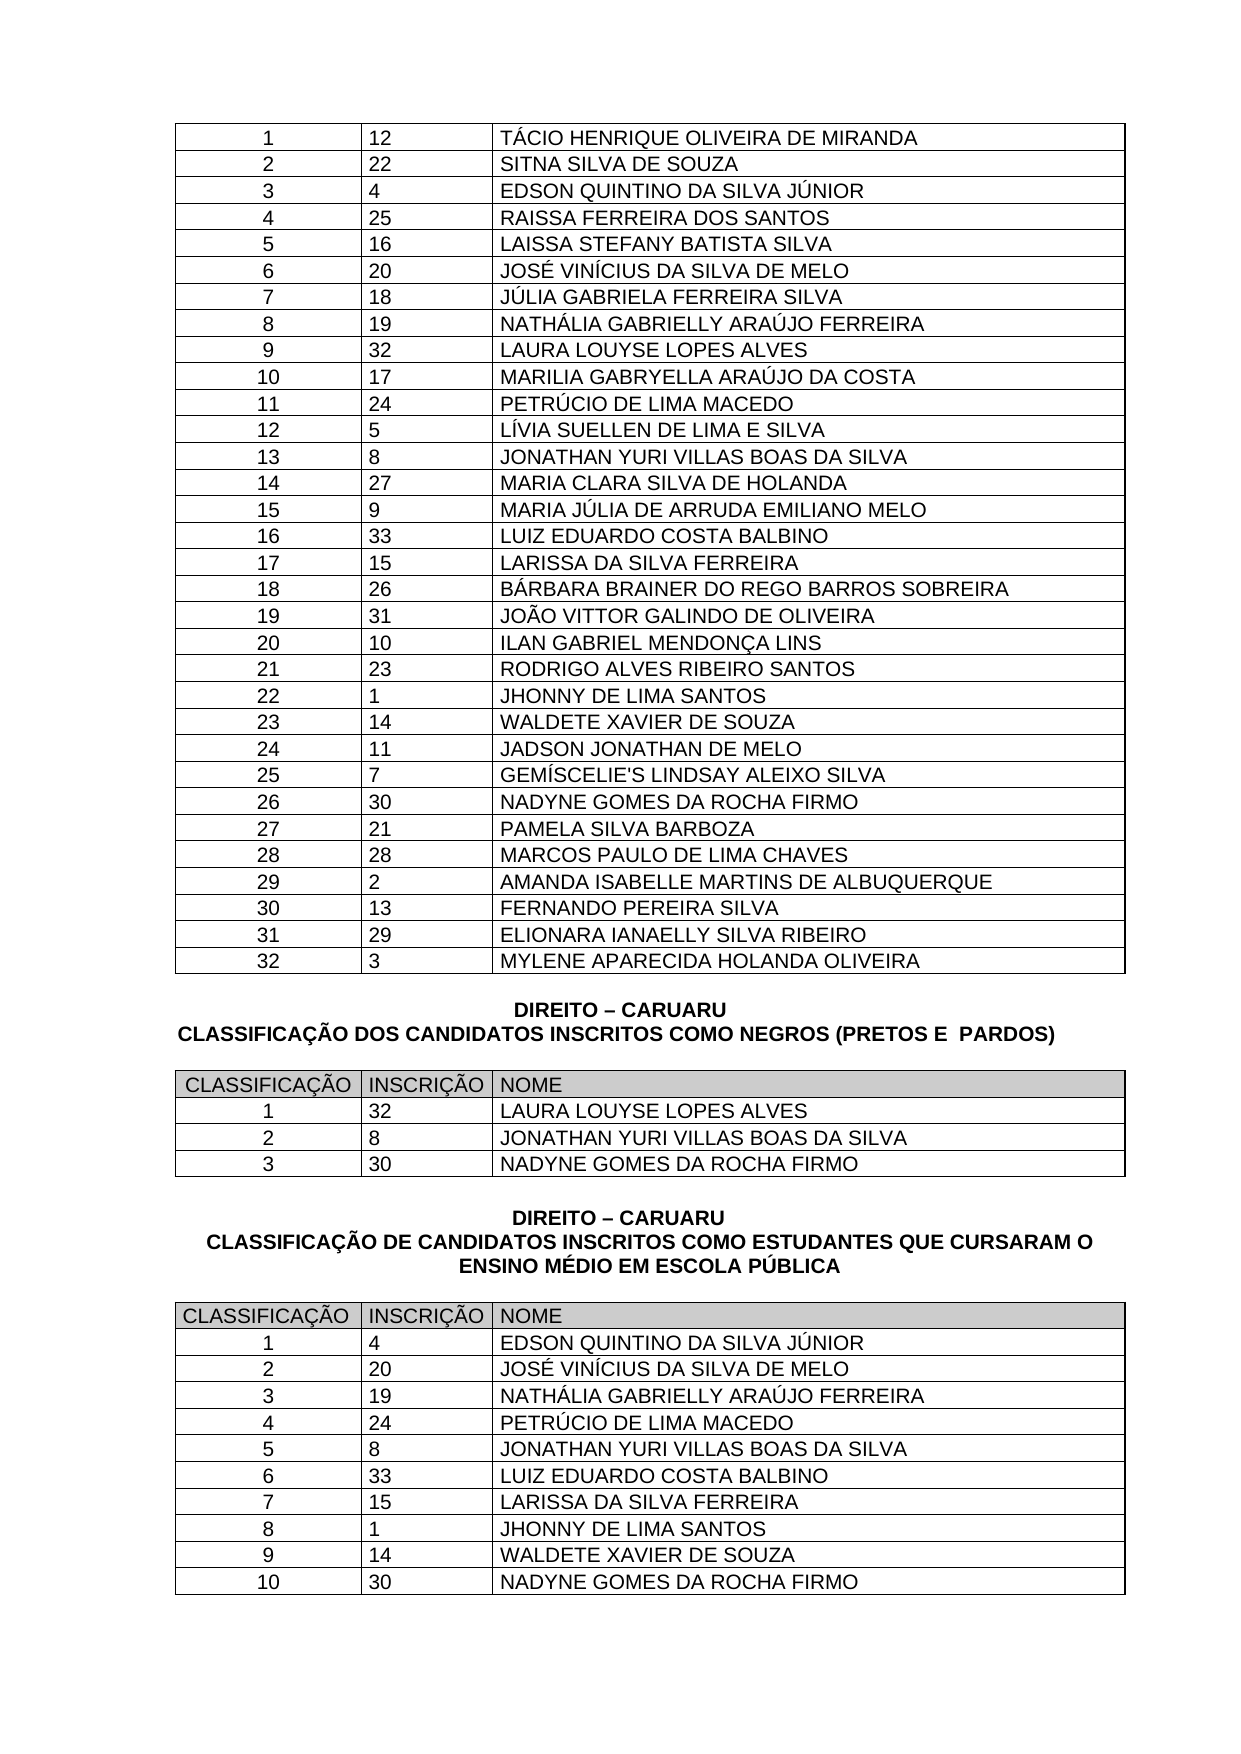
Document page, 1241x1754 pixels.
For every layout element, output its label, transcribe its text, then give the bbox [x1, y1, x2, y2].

table_cell LUIZ EDUARDO COSTA BALBINO [493, 1462, 1124, 1487]
table_cell 16 [176, 523, 361, 548]
table_cell 14 [362, 1542, 492, 1567]
table_cell 16 [362, 230, 492, 256]
table_cell EDSON QUINTINO DA SILVA JÚNIOR [493, 177, 1124, 203]
table_cell 30 [362, 1151, 492, 1176]
table_cell JONATHAN YURI VILLAS BOAS DA SILVA [493, 1124, 1124, 1150]
table_cell 9 [176, 337, 361, 362]
table_cell 30 [362, 788, 492, 814]
table_cell 1 [362, 682, 492, 707]
table_cell 2 [362, 868, 492, 893]
table_cell 4 [176, 1409, 361, 1434]
table_header NOME [493, 1303, 1124, 1328]
table_cell PAMELA SILVA BARBOZA [493, 815, 1124, 840]
table_cell ILAN GABRIEL MENDONÇA LINS [493, 629, 1124, 654]
table_cell 13 [176, 443, 361, 468]
table_cell 3 [362, 948, 492, 973]
table_cell JOSÉ VINÍCIUS DA SILVA DE MELO [493, 1356, 1124, 1381]
table_cell BÁRBARA BRAINER DO REGO BARROS SOBREIRA [493, 576, 1124, 601]
table_cell 29 [362, 921, 492, 947]
table_cell ELIONARA IANAELLY SILVA RIBEIRO [493, 921, 1124, 947]
table_cell 25 [362, 204, 492, 229]
table_cell 6 [176, 257, 361, 282]
table_cell 30 [176, 895, 361, 920]
table_cell 33 [362, 523, 492, 548]
table_cell 20 [362, 1356, 492, 1381]
table_cell JOSÉ VINÍCIUS DA SILVA DE MELO [493, 257, 1124, 282]
table_cell LUIZ EDUARDO COSTA BALBINO [493, 523, 1124, 548]
table_cell 24 [362, 390, 492, 415]
table_cell MARIA CLARA SILVA DE HOLANDA [493, 470, 1124, 495]
table_cell FERNANDO PEREIRA SILVA [493, 895, 1124, 920]
table_cell LÍVIA SUELLEN DE LIMA E SILVA [493, 416, 1124, 442]
table_cell MARCOS PAULO DE LIMA CHAVES [493, 841, 1124, 867]
table_cell 8 [176, 1515, 361, 1541]
table_cell 1 [176, 1329, 361, 1355]
table_cell JONATHAN YURI VILLAS BOAS DA SILVA [493, 1435, 1124, 1461]
table_cell 14 [176, 470, 361, 495]
table_cell 25 [176, 762, 361, 787]
table_cell 31 [362, 602, 492, 628]
table_cell MARIA JÚLIA DE ARRUDA EMILIANO MELO [493, 496, 1124, 522]
table_cell LAURA LOUYSE LOPES ALVES [493, 1098, 1124, 1123]
table_cell 5 [176, 230, 361, 256]
table_cell 20 [362, 257, 492, 282]
table_cell 27 [362, 470, 492, 495]
table_header INSCRIÇÃO [362, 1071, 492, 1097]
table_cell 27 [176, 815, 361, 840]
table_cell 22 [176, 682, 361, 707]
table_cell JÚLIA GABRIELA FERREIRA SILVA [493, 284, 1124, 309]
table_cell 15 [362, 1489, 492, 1514]
table_cell WALDETE XAVIER DE SOUZA [493, 709, 1124, 734]
table_cell 26 [362, 576, 492, 601]
table_cell 2 [176, 1356, 361, 1381]
table_cell LARISSA DA SILVA FERREIRA [493, 1489, 1124, 1514]
table_cell 22 [362, 151, 492, 176]
table_cell 32 [362, 337, 492, 362]
table_cell LARISSA DA SILVA FERREIRA [493, 549, 1124, 575]
table_cell 3 [176, 1151, 361, 1176]
table_cell 9 [176, 1542, 361, 1567]
table_cell 1 [176, 124, 361, 150]
table_cell 15 [362, 549, 492, 575]
table_cell PETRÚCIO DE LIMA MACEDO [493, 1409, 1124, 1434]
table_cell TÁCIO HENRIQUE OLIVEIRA DE MIRANDA [493, 124, 1124, 150]
text CLASSIFICAÇÃO DOS CANDIDATOS INSCRITOS COMO NEGROS (PRETOS E PARDOS) [177, 1022, 1063, 1046]
table_cell 3 [176, 177, 361, 203]
table_cell 28 [362, 841, 492, 867]
table_cell 8 [362, 1124, 492, 1150]
table_cell 24 [176, 735, 361, 761]
table_cell 4 [362, 177, 492, 203]
table_cell 7 [176, 284, 361, 309]
table_cell 8 [176, 310, 361, 336]
table_cell 29 [176, 868, 361, 893]
table_cell 5 [176, 1435, 361, 1461]
table_cell RODRIGO ALVES RIBEIRO SANTOS [493, 655, 1124, 681]
table_cell 11 [362, 735, 492, 761]
text DIREITO – CARUARU [177, 1206, 1063, 1230]
table_cell PETRÚCIO DE LIMA MACEDO [493, 390, 1124, 415]
table_cell 10 [176, 363, 361, 389]
table_cell 4 [362, 1329, 492, 1355]
table_header INSCRIÇÃO [362, 1303, 492, 1328]
table_cell JHONNY DE LIMA SANTOS [493, 1515, 1124, 1541]
table_cell 12 [362, 124, 492, 150]
table_cell 12 [176, 416, 361, 442]
table_cell 13 [362, 895, 492, 920]
table_cell LAISSA STEFANY BATISTA SILVA [493, 230, 1124, 256]
table_cell 4 [176, 204, 361, 229]
table_cell 8 [362, 443, 492, 468]
table_cell MYLENE APARECIDA HOLANDA OLIVEIRA [493, 948, 1124, 973]
table_cell 6 [176, 1462, 361, 1487]
table_cell WALDETE XAVIER DE SOUZA [493, 1542, 1124, 1567]
table_cell 33 [362, 1462, 492, 1487]
table_cell 23 [362, 655, 492, 681]
table_cell 15 [176, 496, 361, 522]
table_cell 9 [362, 496, 492, 522]
text CLASSIFICAÇÃO DE CANDIDATOS INSCRITOS COMO ESTUDANTES QUE CURSARAM O ENSINO MÉDIO EM ESCOLA PÚBLICA [177, 1230, 1122, 1278]
text DIREITO – CARUARU [177, 998, 1063, 1022]
table_cell 32 [176, 948, 361, 973]
table_cell 3 [176, 1382, 361, 1408]
table_cell NATHÁLIA GABRIELLY ARAÚJO FERREIRA [493, 310, 1124, 336]
table_cell 2 [176, 151, 361, 176]
table_cell 31 [176, 921, 361, 947]
table_cell 1 [176, 1098, 361, 1123]
table_cell 19 [362, 310, 492, 336]
table_cell 11 [176, 390, 361, 415]
table_cell GEMÍSCELIE'S LINDSAY ALEIXO SILVA [493, 762, 1124, 787]
table_cell 30 [362, 1568, 492, 1594]
table_cell JONATHAN YURI VILLAS BOAS DA SILVA [493, 443, 1124, 468]
table_cell 10 [176, 1568, 361, 1594]
table_cell 18 [176, 576, 361, 601]
table_cell 17 [176, 549, 361, 575]
table_header CLASSIFICAÇÃO [176, 1303, 361, 1328]
table_cell 5 [362, 416, 492, 442]
table_cell 7 [362, 762, 492, 787]
table_cell 28 [176, 841, 361, 867]
table_cell 23 [176, 709, 361, 734]
table_cell NADYNE GOMES DA ROCHA FIRMO [493, 788, 1124, 814]
table_cell AMANDA ISABELLE MARTINS DE ALBUQUERQUE [493, 868, 1124, 893]
table_cell EDSON QUINTINO DA SILVA JÚNIOR [493, 1329, 1124, 1355]
table_cell 8 [362, 1435, 492, 1461]
table_cell JOÃO VITTOR GALINDO DE OLIVEIRA [493, 602, 1124, 628]
table_cell 18 [362, 284, 492, 309]
table_header CLASSIFICAÇÃO [176, 1071, 361, 1097]
table_cell 24 [362, 1409, 492, 1434]
table_cell 26 [176, 788, 361, 814]
table_cell SITNA SILVA DE SOUZA [493, 151, 1124, 176]
table_cell NATHÁLIA GABRIELLY ARAÚJO FERREIRA [493, 1382, 1124, 1408]
table_cell NADYNE GOMES DA ROCHA FIRMO [493, 1151, 1124, 1176]
table_cell 14 [362, 709, 492, 734]
table_cell 21 [362, 815, 492, 840]
table_cell LAURA LOUYSE LOPES ALVES [493, 337, 1124, 362]
table_cell MARILIA GABRYELLA ARAÚJO DA COSTA [493, 363, 1124, 389]
table_header NOME [493, 1071, 1124, 1097]
table_cell 21 [176, 655, 361, 681]
table_cell 2 [176, 1124, 361, 1150]
table_cell RAISSA FERREIRA DOS SANTOS [493, 204, 1124, 229]
table_cell 17 [362, 363, 492, 389]
table_cell 20 [176, 629, 361, 654]
table_cell 10 [362, 629, 492, 654]
table_cell 1 [362, 1515, 492, 1541]
table_cell NADYNE GOMES DA ROCHA FIRMO [493, 1568, 1124, 1594]
table_cell 19 [362, 1382, 492, 1408]
table_cell 19 [176, 602, 361, 628]
table_cell JHONNY DE LIMA SANTOS [493, 682, 1124, 707]
table_cell JADSON JONATHAN DE MELO [493, 735, 1124, 761]
table_cell 7 [176, 1489, 361, 1514]
table_cell 32 [362, 1098, 492, 1123]
